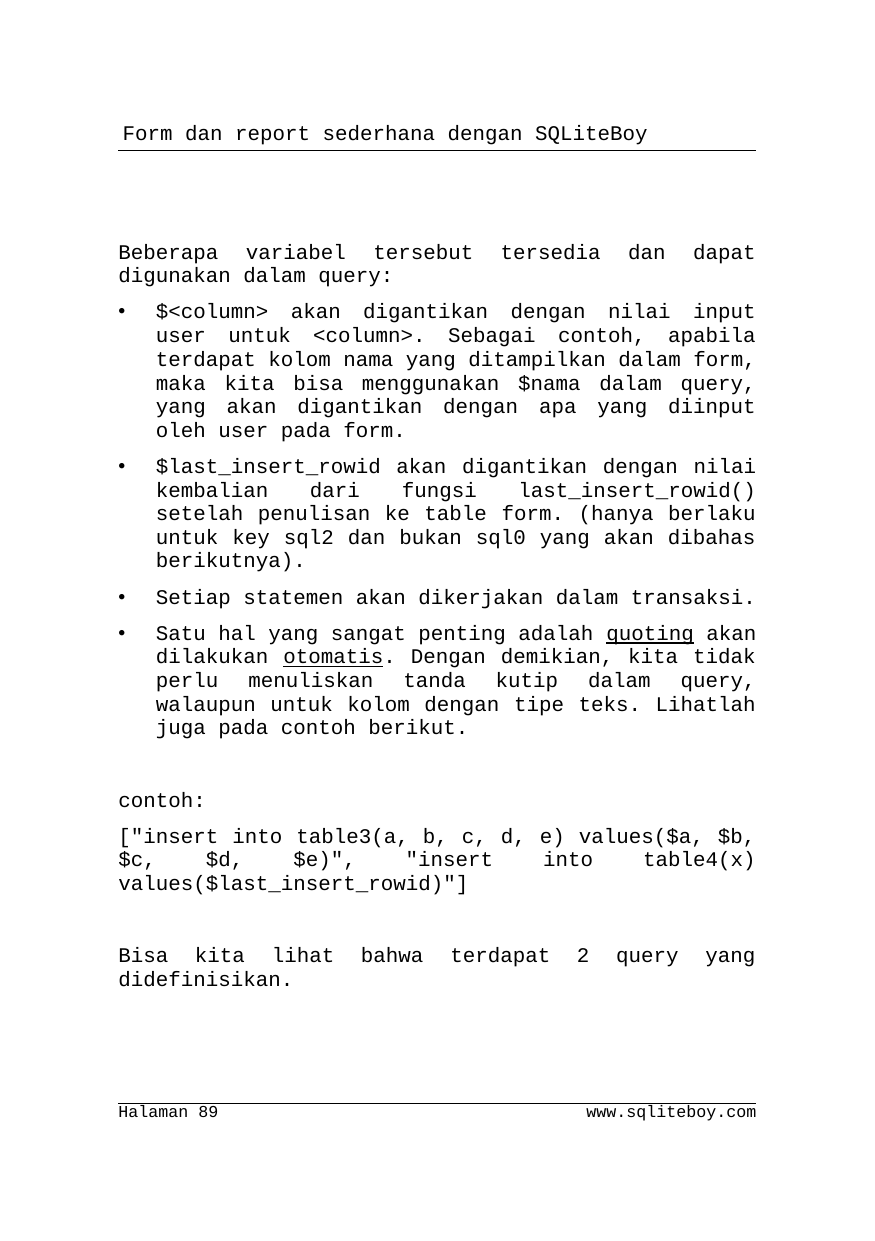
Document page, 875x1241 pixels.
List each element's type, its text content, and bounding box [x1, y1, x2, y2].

list $last_insert_rowid akan digantikan dengan nilai kembalian dari fungsi last_insert_rowid() setelah penulisan ke table form. (hanya berlaku untuk key sql2 dan bukan sql0 yang akan dibahas berikutnya). [118, 456, 756, 574]
list $<column> akan digantikan dengan nilai input user untuk <column>. Sebagai contoh, apabila terdapat kolom nama yang ditampilkan dalam form, maka kita bisa menggunakan $nama dalam query, yang akan digantikan dengan apa yang diinput oleh user pada form. [118, 302, 756, 443]
list Setiap statemen akan dikerjakan dalam transaksi. [118, 587, 756, 610]
list Satu hal yang sangat penting adalah quoting akan dilakukan otomatis. Dengan demikian, kita tidak perlu menuliskan tanda kutip dalam query, walaupun untuk kolom dengan tipe teks. Lihatlah juga pada contoh berikut. [118, 623, 756, 741]
text Bisa kita lihat bahwa terdapat 2 query yang didefinisikan. [118, 945, 756, 993]
text ["insert into table3(a, b, c, d, e) values($a, $b, $c, $d, $e)", "insert into table4(x) values($last_insert_rowid)"] [118, 826, 756, 897]
text Beberapa variabel tersebut tersedia dan dapat digunakan dalam query: [118, 242, 756, 289]
text contoh: [118, 790, 756, 813]
